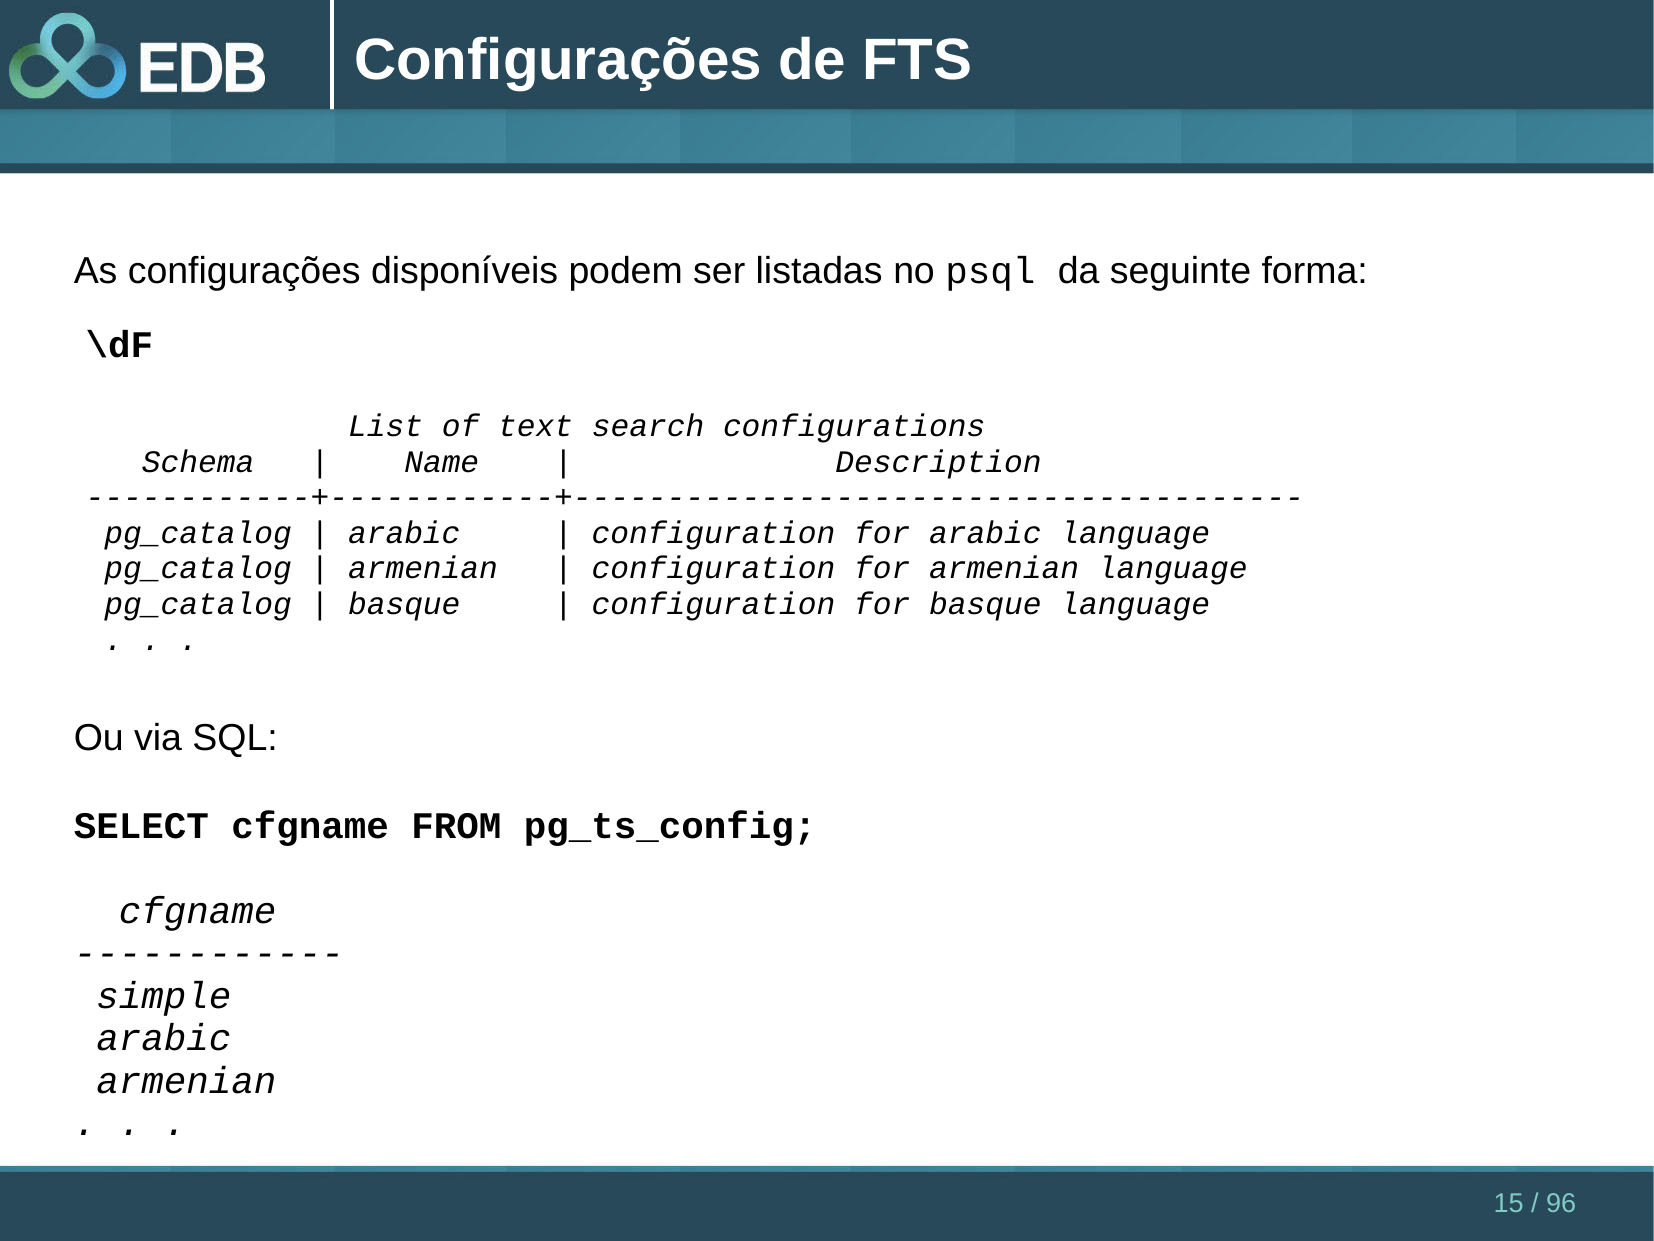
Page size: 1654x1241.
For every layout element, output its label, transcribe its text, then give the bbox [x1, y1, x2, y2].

title Configurações de FTS [354, 26, 1595, 92]
picture [0, 0, 1654, 1241]
text_box \dF List of text search configurations Schema | Name | Description ------------+------------+--------------------------------------- pg_catalog | arabic | configuration for arabic language pg_catalog | armenian | configuration for armenian language pg_catalog | basque | configuration for basque language . . . [70, 318, 1418, 667]
text_box Ou via SQL: [59, 708, 296, 774]
text_box As configurações disponíveis podem ser listadas no psql da seguinte forma: [59, 242, 1388, 308]
text_box SELECT cfgname FROM pg_ts_config; cfgname ------------ simple arabic armenian . . . [59, 799, 857, 1155]
